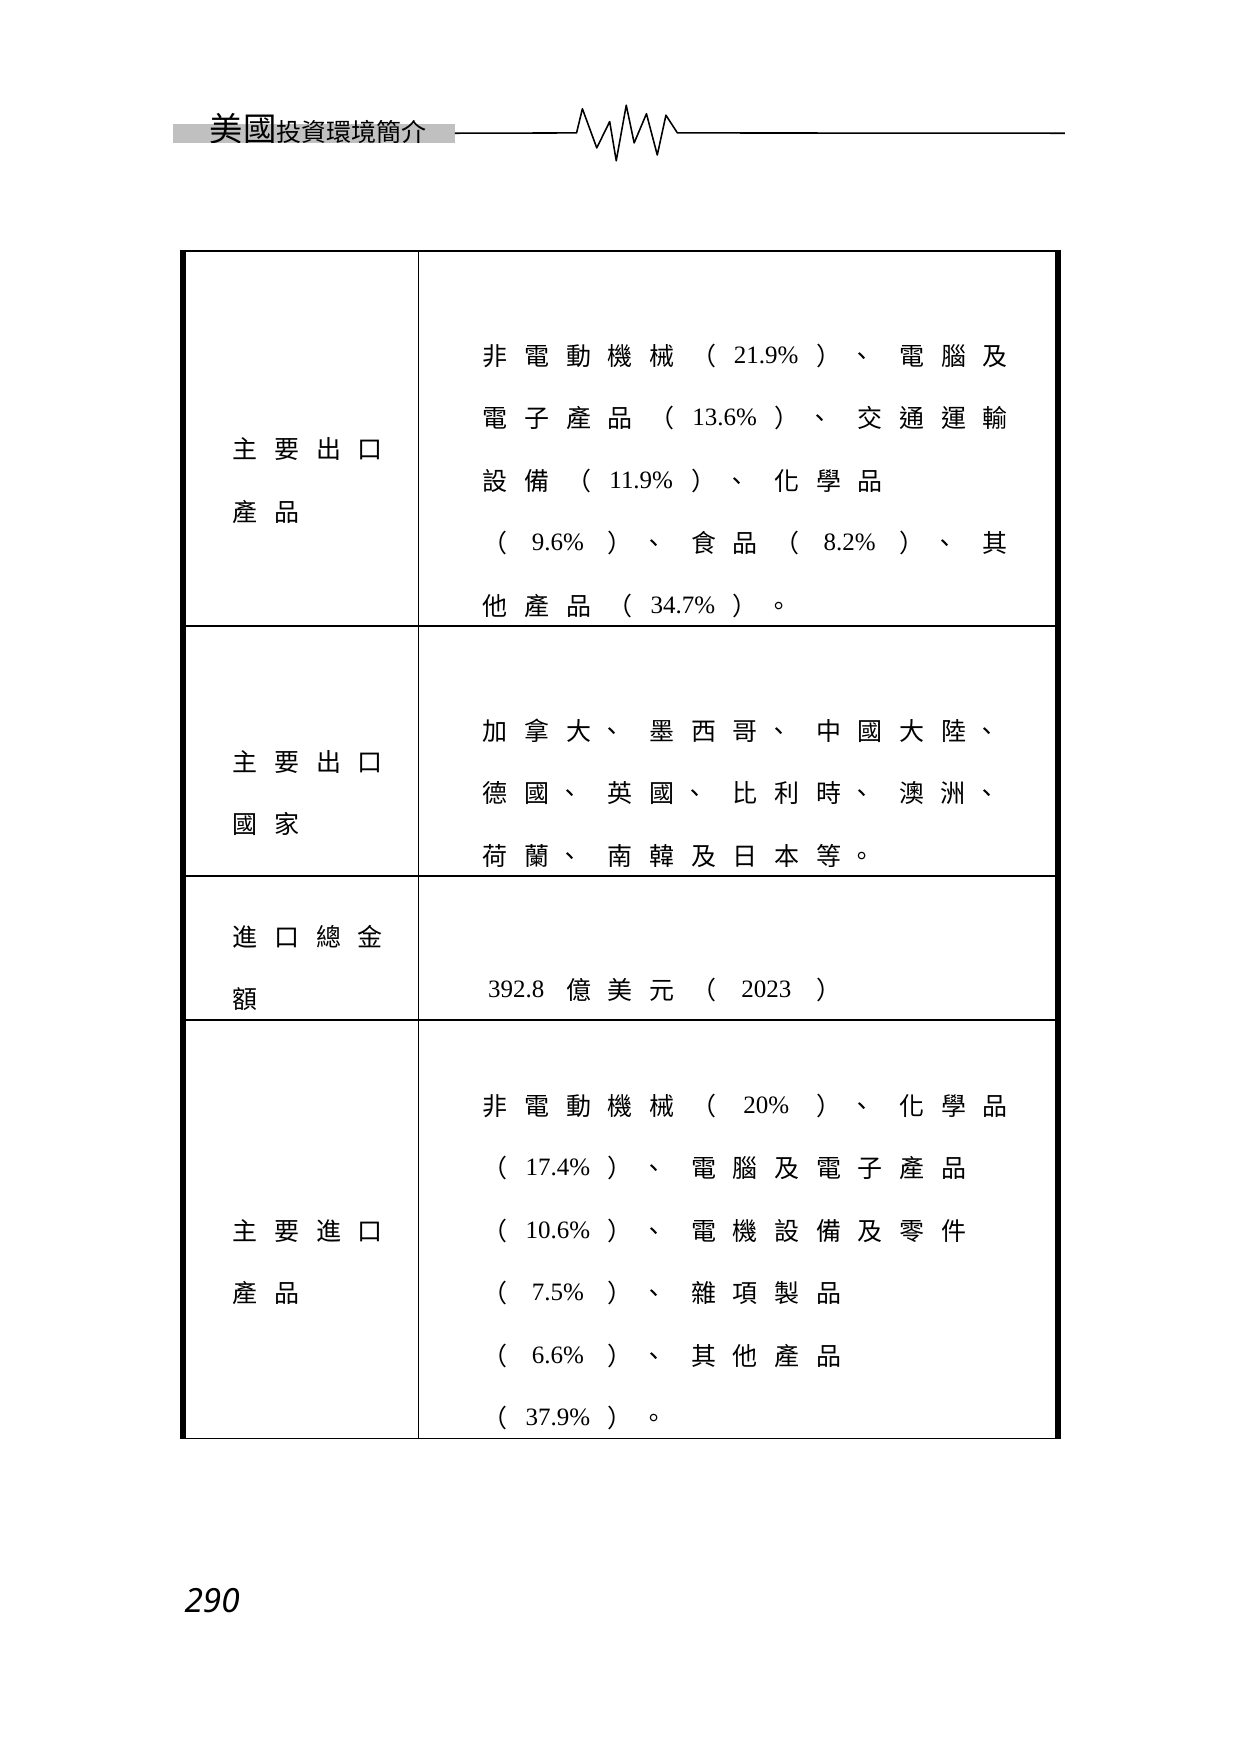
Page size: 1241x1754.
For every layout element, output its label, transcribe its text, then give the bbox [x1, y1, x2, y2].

table_cell 主要出口產品 [186, 252, 418, 625]
table_cell 392.8億美元（2023） [419, 877, 1055, 1019]
table_cell 主要出口國家 [186, 627, 418, 875]
table_cell 進口總金額 [186, 877, 418, 1019]
table_cell 非電動機械（20%）、化學品（17.4%）、電腦及電子產品（10.6%）、電機設備及零件（7.5%）、雜項製品（6.6%）、其他產品（37.9%）。 [419, 1021, 1055, 1438]
table_cell 非電動機械（21.9%）、電腦及電子產品（13.6%）、交通運輸設備（11.9%）、化學品（9.6%）、食品（8.2%）、其他產品（34.7%）。 [419, 252, 1055, 625]
table_cell 主要進口產品 [186, 1021, 418, 1438]
table_cell 加拿大、墨西哥、中國大陸、德國、英國、比利時、澳洲、荷蘭、南韓及日本等。 [419, 627, 1055, 875]
